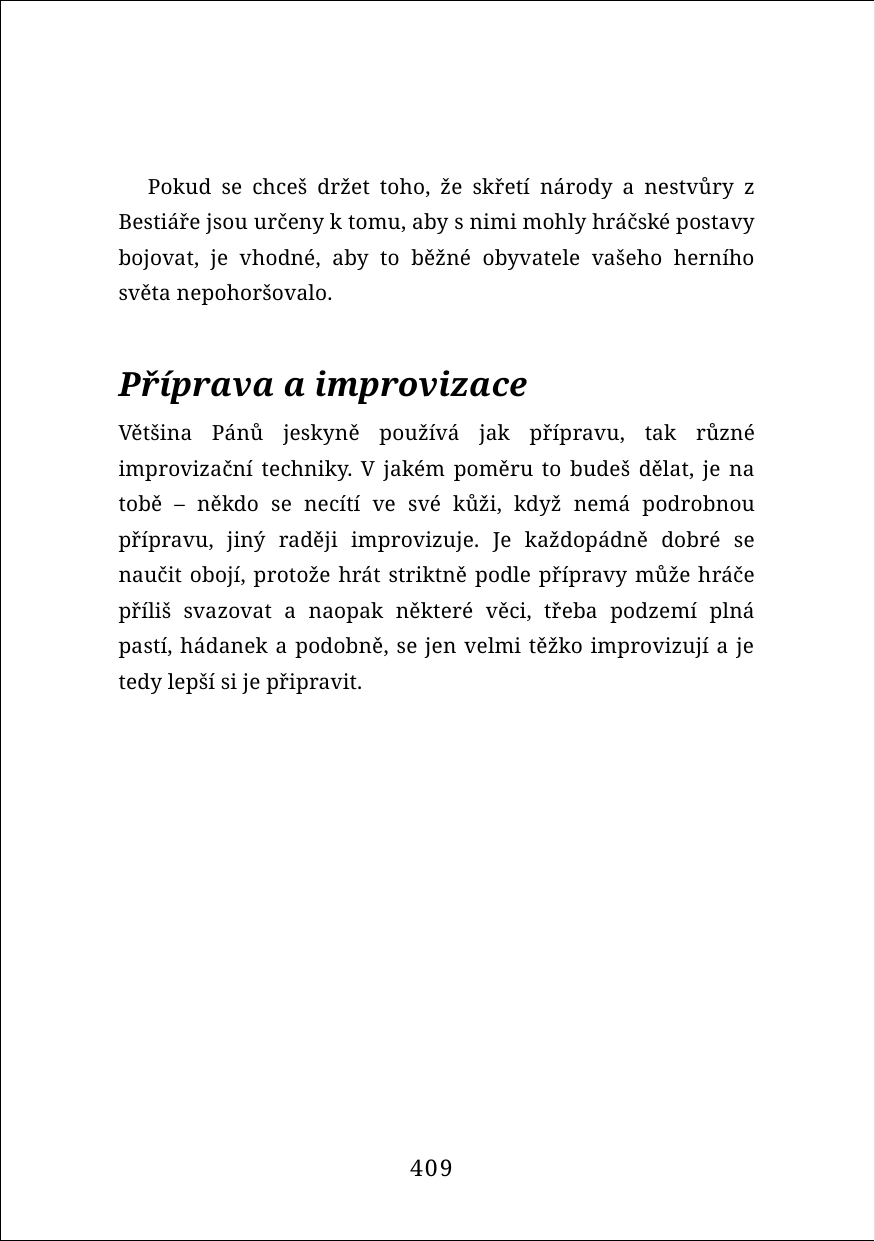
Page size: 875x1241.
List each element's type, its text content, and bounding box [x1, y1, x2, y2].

text Většina Pánů jeskyně používá jak přípravu, tak různé improvizační techniky. V jakém poměru to budeš dělat, je na tobě – někdo se necítí ve své kůži, když nemá podrobnou přípravu, jiný raději improvizuje. Je každopádně dobré se naučit obojí, protože hrát striktně podle přípravy může hráče příliš svazovat a naopak některé věci, třeba podzemí plná pastí, hádanek a podobně, se jen velmi těžko improvizují a je tedy lepší si je připravit. [118, 418, 756, 695]
subtitle Příprava a improvizace [118, 361, 756, 407]
text Pokud se chceš držet toho, že skřetí národy a nestvůry z Bestiáře jsou určeny k tomu, aby s nimi mohly hráčské postavy bojovat, je vhodné, aby to běžné obyvatele vašeho herního světa nepohoršovalo. [118, 172, 756, 307]
